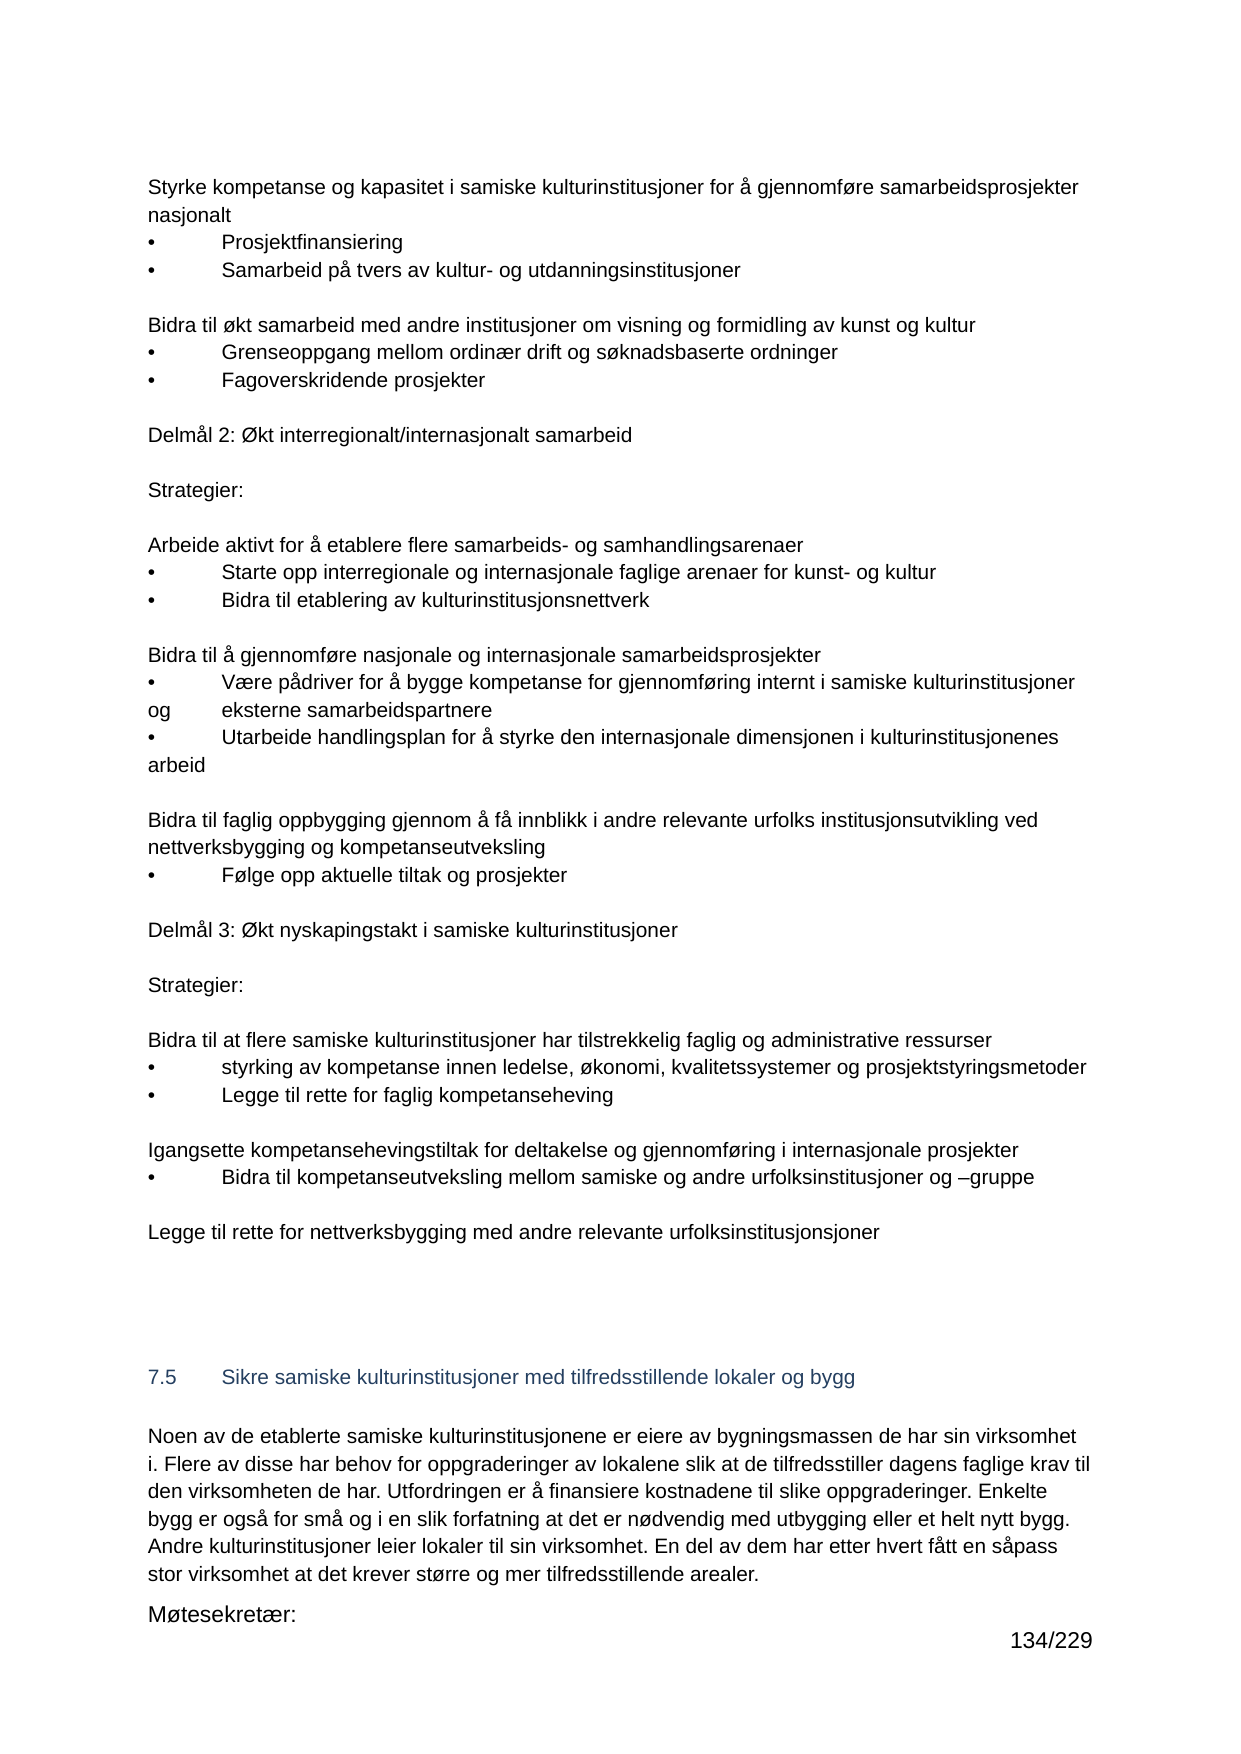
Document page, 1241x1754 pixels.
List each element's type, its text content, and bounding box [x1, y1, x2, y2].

table_header Styrke kompetanse og kapasitet i samiske kulturinstitusjoner for å gjennomføre samarbeidsprosjekter nasjonalt • Prosjektfinansiering • Samarbeid på tvers av kultur- og utdanningsinstitusjoner Bidra til økt samarbeid med andre institusjoner om visning og formidling av kunst og kultur • Grenseoppgang mellom ordinær drift og søknadsbaserte ordninger • Fagoverskridende prosjekter Delmål 2: Økt interregionalt/internasjonalt samarbeid Strategier: Arbeide aktivt for å etablere flere samarbeids- og samhandlingsarenaer • Starte opp interregionale og internasjonale faglige arenaer for kunst- og kultur • Bidra til etablering av kulturinstitusjonsnettverk Bidra til å gjennomføre nasjonale og internasjonale samarbeidsprosjekter • Være pådriver for å bygge kompetanse for gjennomføring internt i samiske kulturinstitusjoner og eksterne samarbeidspartnere • Utarbeide handlingsplan for å styrke den internasjonale dimensjonen i kulturinstitusjonenes arbeid Bidra til faglig oppbygging gjennom å få innblikk i andre relevante urfolks institusjonsutvikling ved nettverksbygging og kompetanseutveksling • Følge opp aktuelle tiltak og prosjekter Delmål 3: Økt nyskapingstakt i samiske kulturinstitusjoner Strategier: Bidra til at flere samiske kulturinstitusjoner har tilstrekkelig faglig og administrative ressurser • styrking av kompetanse innen ledelse, økonomi, kvalitetssystemer og prosjektstyringsmetoder • Legge til rette for faglig kompetanseheving Igangsette kompetansehevingstiltak for deltakelse og gjennomføring i internasjonale prosjekter • Bidra til kompetanseutveksling mellom samiske og andre urfolksinstitusjoner og –gruppe Legge til rette for nettverksbygging med andre relevante urfolksinstitusjonsjoner 7.5 Sikre samiske kulturinstitusjoner med tilfredsstillende lokaler og bygg Noen av de etablerte samiske kulturinstitusjonene er eiere av bygningsmassen de har sin virksomhet i. Flere av disse har behov for oppgraderinger av lokalene slik at de tilfredsstiller dagens faglige krav til den virksomheten de har. Utfordringen er å finansiere kostnadene til slike oppgraderinger. Enkelte bygg er også for små og i en slik forfatning at det er nødvendig med utbygging eller et helt nytt bygg. Andre kulturinstitusjoner leier lokaler til sin virksomhet. En del av dem har etter hvert fått en såpass stor virksomhet at det krever større og mer tilfredsstillende arealer. [136, 148, 1104, 1585]
